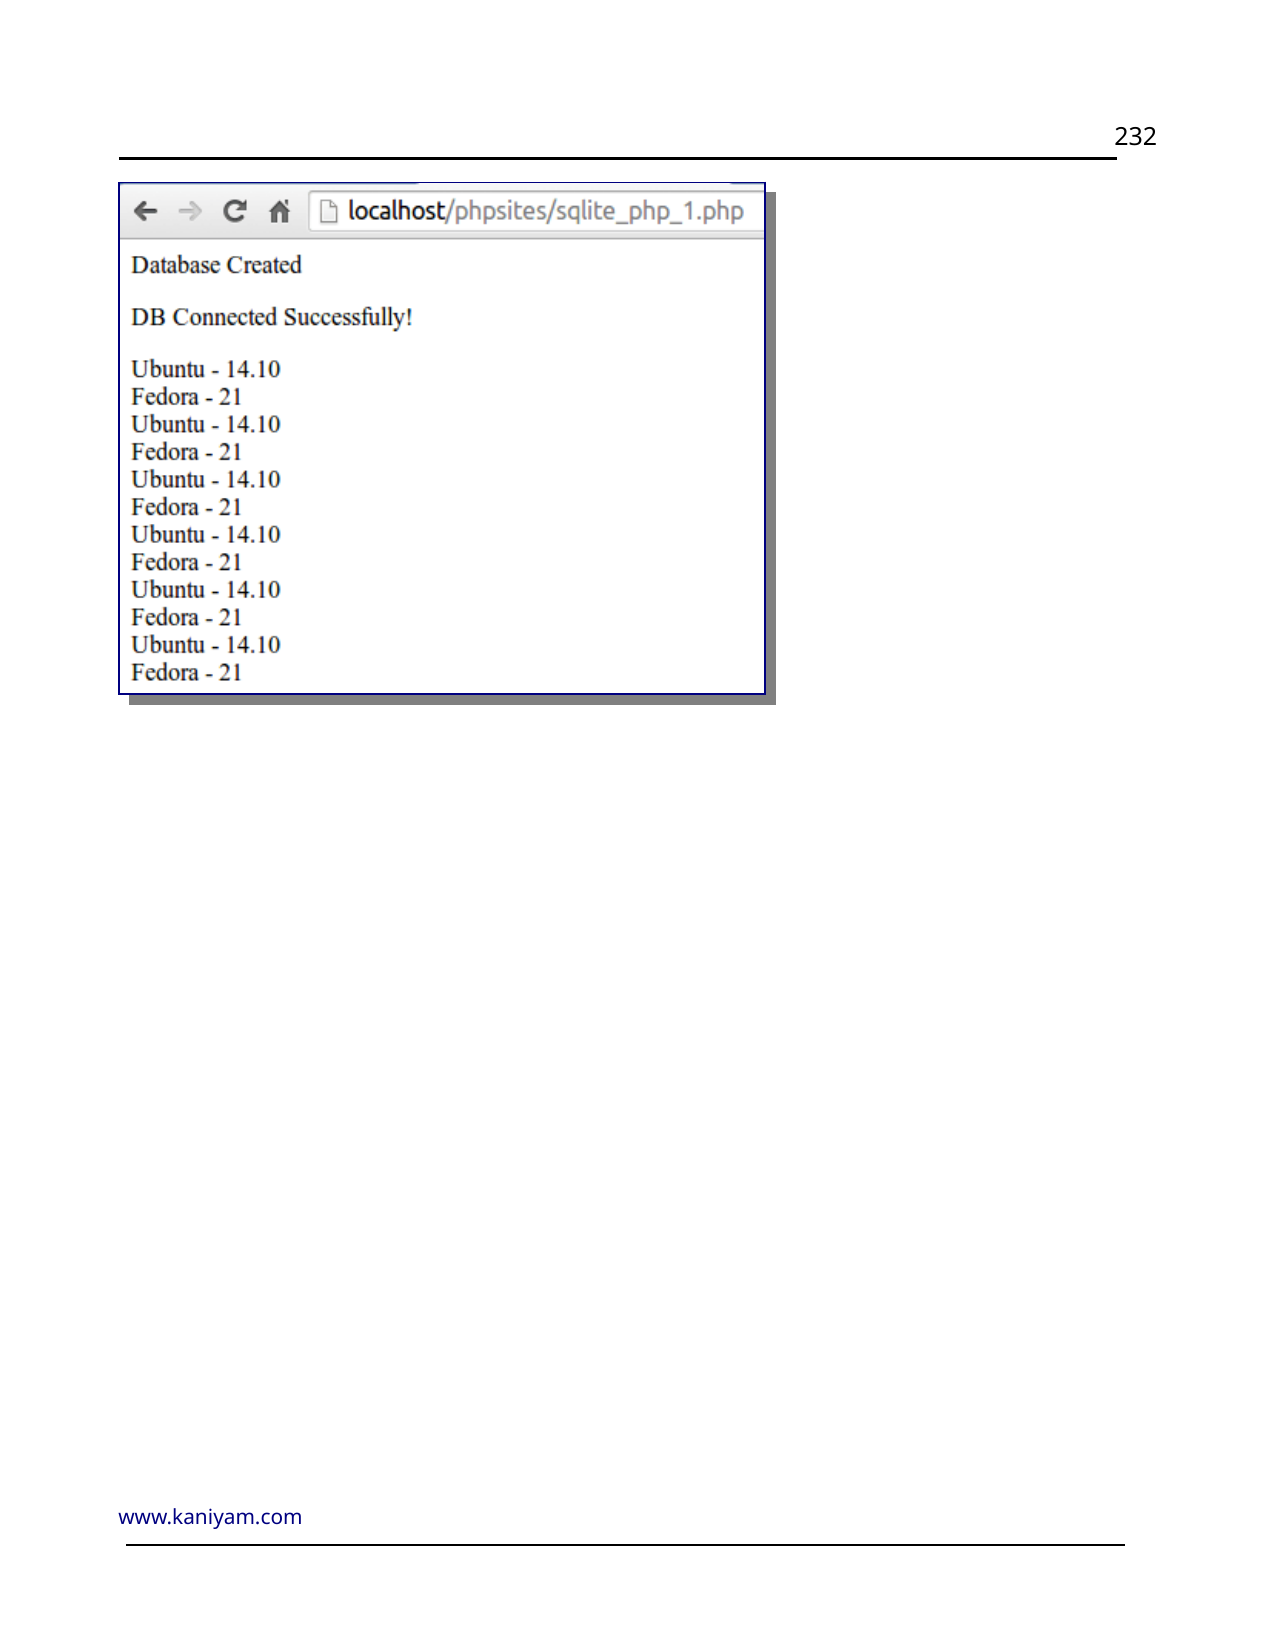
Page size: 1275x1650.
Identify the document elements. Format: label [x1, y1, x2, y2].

picture [120, 183, 764, 693]
